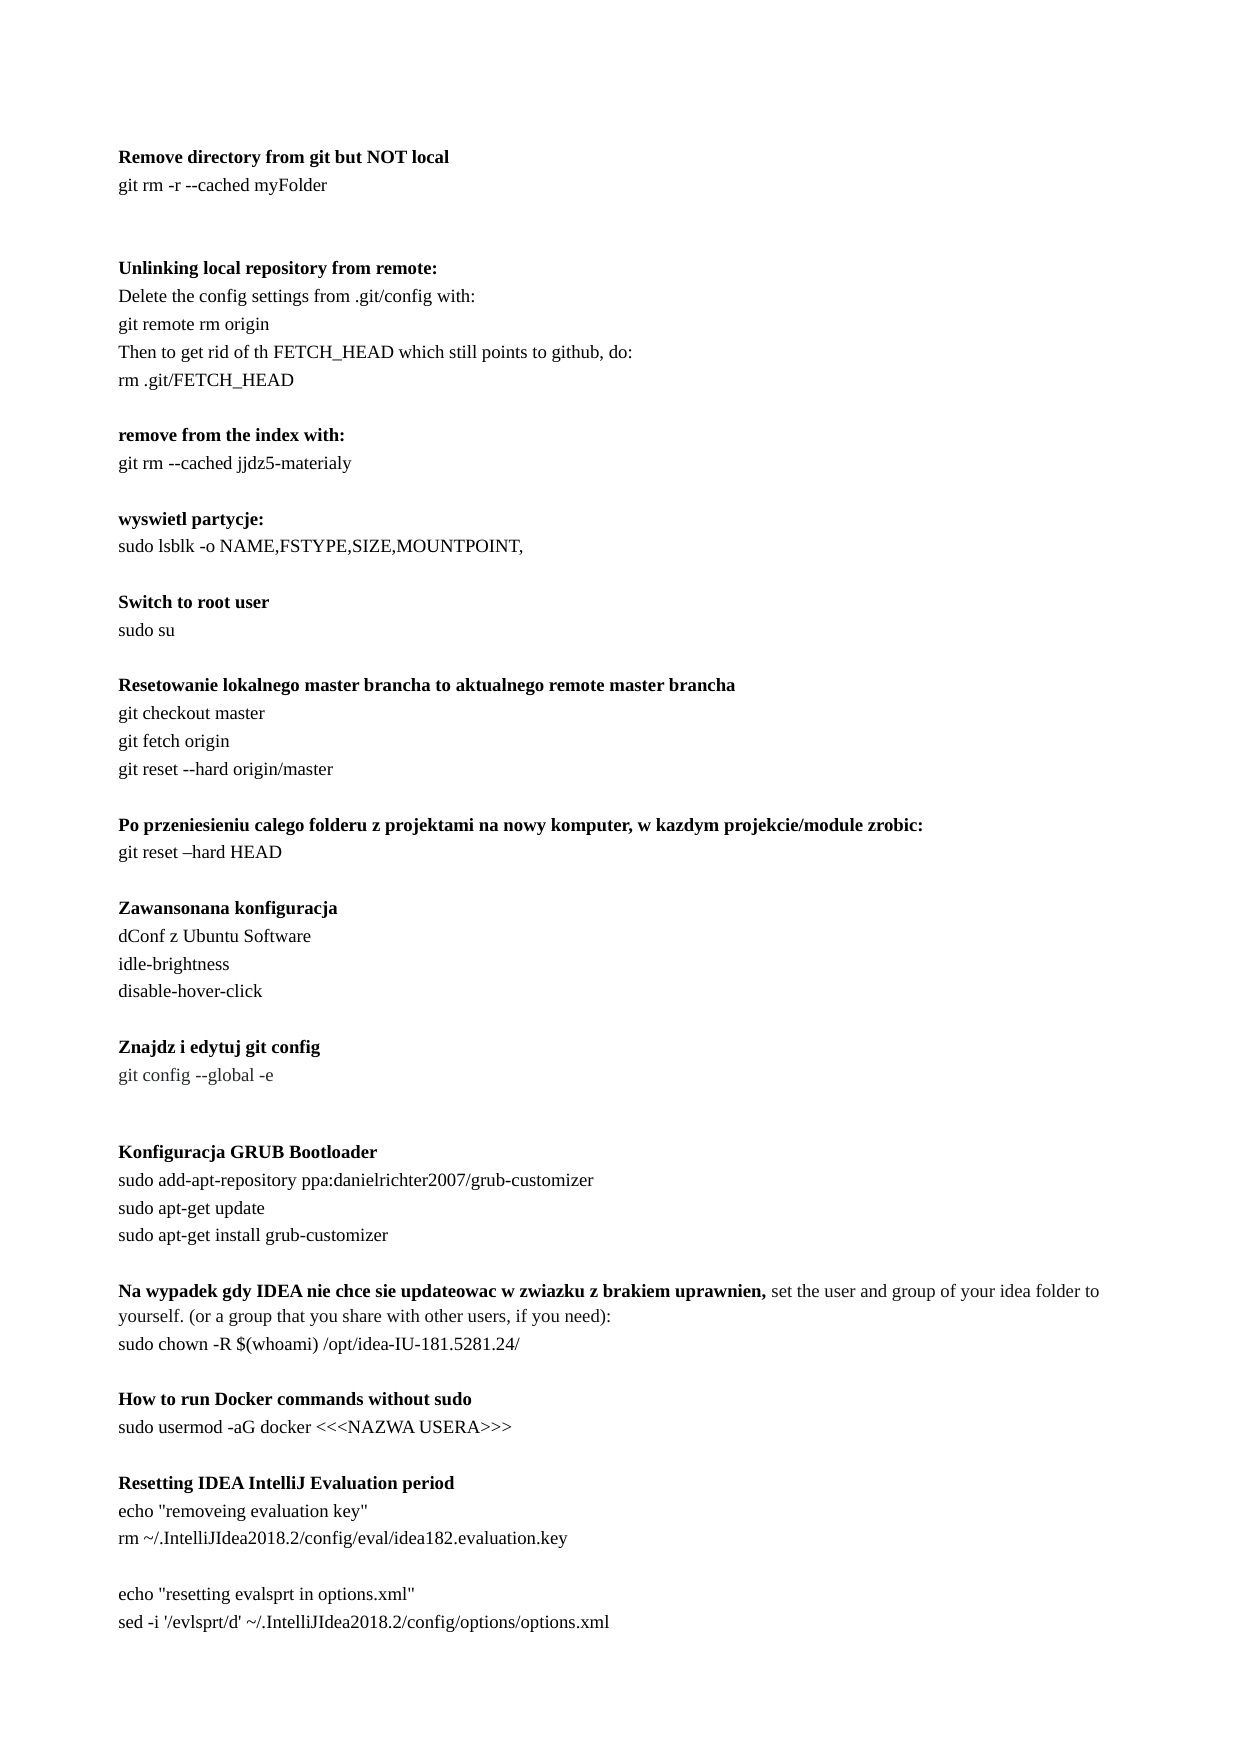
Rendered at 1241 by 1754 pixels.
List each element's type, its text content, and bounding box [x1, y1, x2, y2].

text git fetch origin [118, 730, 1122, 752]
text sudo lsblk -o NAME,FSTYPE,SIZE,MOUNTPOINT, [118, 535, 1122, 557]
text Resetowanie lokalnego master brancha to aktualnego remote master brancha [118, 674, 1122, 696]
text Remove directory from git but NOT local [118, 146, 1122, 167]
text git config --global -e [118, 1064, 1122, 1085]
text rm .git/FETCH_HEAD [118, 368, 1122, 390]
text git rm --cached jjdz5-materialy [118, 452, 1122, 473]
text How to run Docker commands without sudo [118, 1388, 1122, 1410]
text sudo chown -R $(whoami) /opt/idea-IU-181.5281.24/ [118, 1333, 1122, 1354]
text echo "resetting evalsprt in options.xml" [118, 1583, 1122, 1604]
text sed -i '/evlsprt/d' ~/.IntelliJIdea2018.2/config/options/options.xml [118, 1611, 1122, 1632]
text Po przeniesieniu calego folderu z projektami na nowy komputer, w kazdym projekcie/module zrobic: [118, 813, 1122, 835]
text Delete the config settings from .git/config with: [118, 285, 1122, 307]
text sudo add-apt-repository ppa:danielrichter2007/grub-customizer [118, 1169, 1122, 1190]
text sudo apt-get install grub-customizer [118, 1224, 1122, 1246]
text Konfiguracja GRUB Bootloader [118, 1141, 1122, 1162]
text sudo apt-get update [118, 1197, 1122, 1218]
text Then to get rid of th FETCH_HEAD which still points to github, do: [118, 341, 1122, 362]
text Na wypadek gdy IDEA nie chce sie updateowac w zwiazku z brakiem uprawnien, set the user and group of your idea folder to yourself. (or a group that you share with other users, if you need): [118, 1280, 1122, 1326]
text Znajdz i edytuj git config [118, 1036, 1122, 1057]
text dConf z Ubuntu Software [118, 925, 1122, 946]
text git remote rm origin [118, 313, 1122, 334]
text Switch to root user [118, 591, 1122, 612]
text disable-hover-click [118, 980, 1122, 1002]
text Resetting IDEA IntelliJ Evaluation period [118, 1472, 1122, 1493]
text echo "removeing evaluation key" [118, 1499, 1122, 1521]
text remove from the index with: [118, 424, 1122, 446]
text wyswietl partycje: [118, 507, 1122, 529]
text git reset –hard HEAD [118, 841, 1122, 863]
text Zawansonana konfiguracja [118, 897, 1122, 918]
text Unlinking local repository from remote: [118, 257, 1122, 279]
text idle-brightness [118, 952, 1122, 974]
text sudo su [118, 619, 1122, 640]
text rm ~/.IntelliJIdea2018.2/config/eval/idea182.evaluation.key [118, 1527, 1122, 1549]
text git rm -r --cached myFolder [118, 174, 1122, 195]
text sudo usermod -aG docker <<<NAZWA USERA>>> [118, 1416, 1122, 1438]
text git reset --hard origin/master [118, 758, 1122, 779]
text git checkout master [118, 702, 1122, 724]
